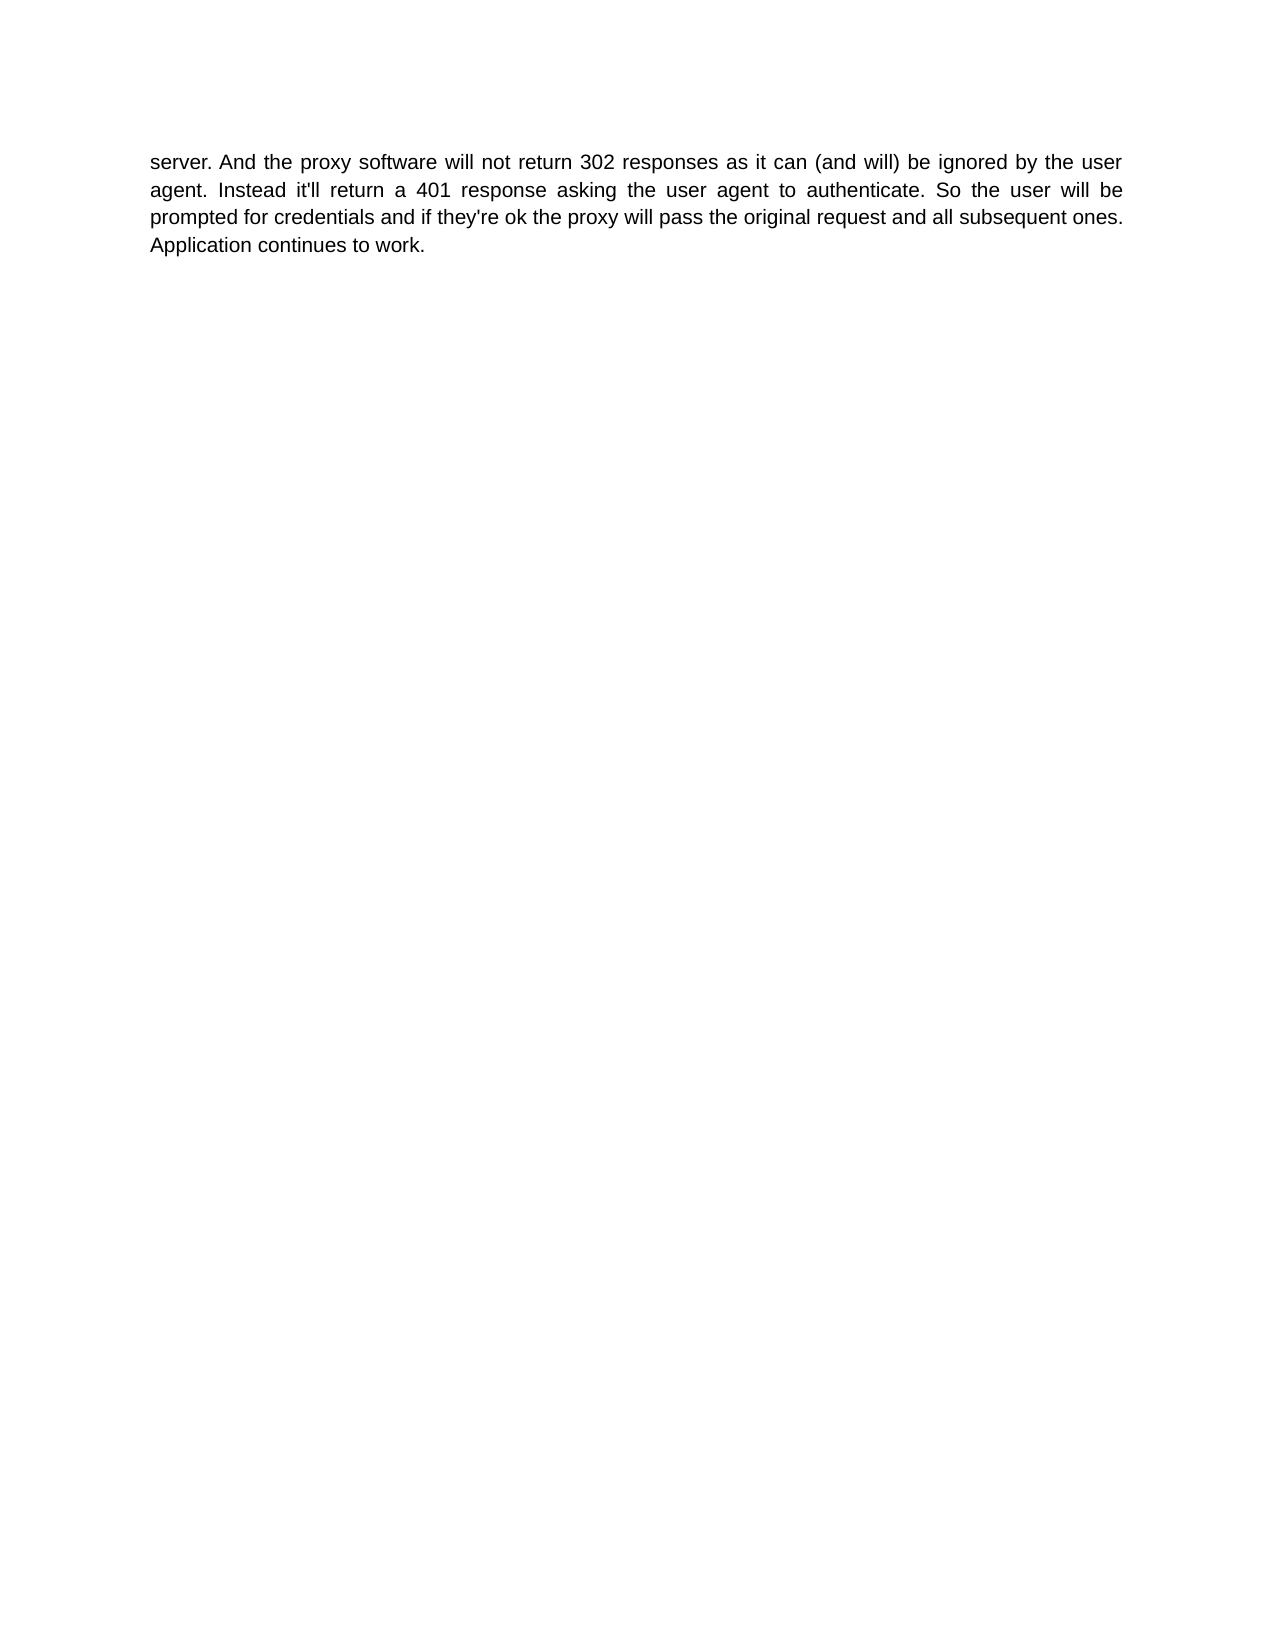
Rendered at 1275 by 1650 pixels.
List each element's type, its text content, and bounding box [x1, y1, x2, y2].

text server. And the proxy software will not return 302 responses as it can (and will) be ignored by the user agent. Instead it'll return a 401 response asking the user agent to authenticate. So the user will be prompted for credentials and if they're ok the proxy will pass the original request and all subsequent ones. Application continues to work. [150, 150, 1125, 256]
